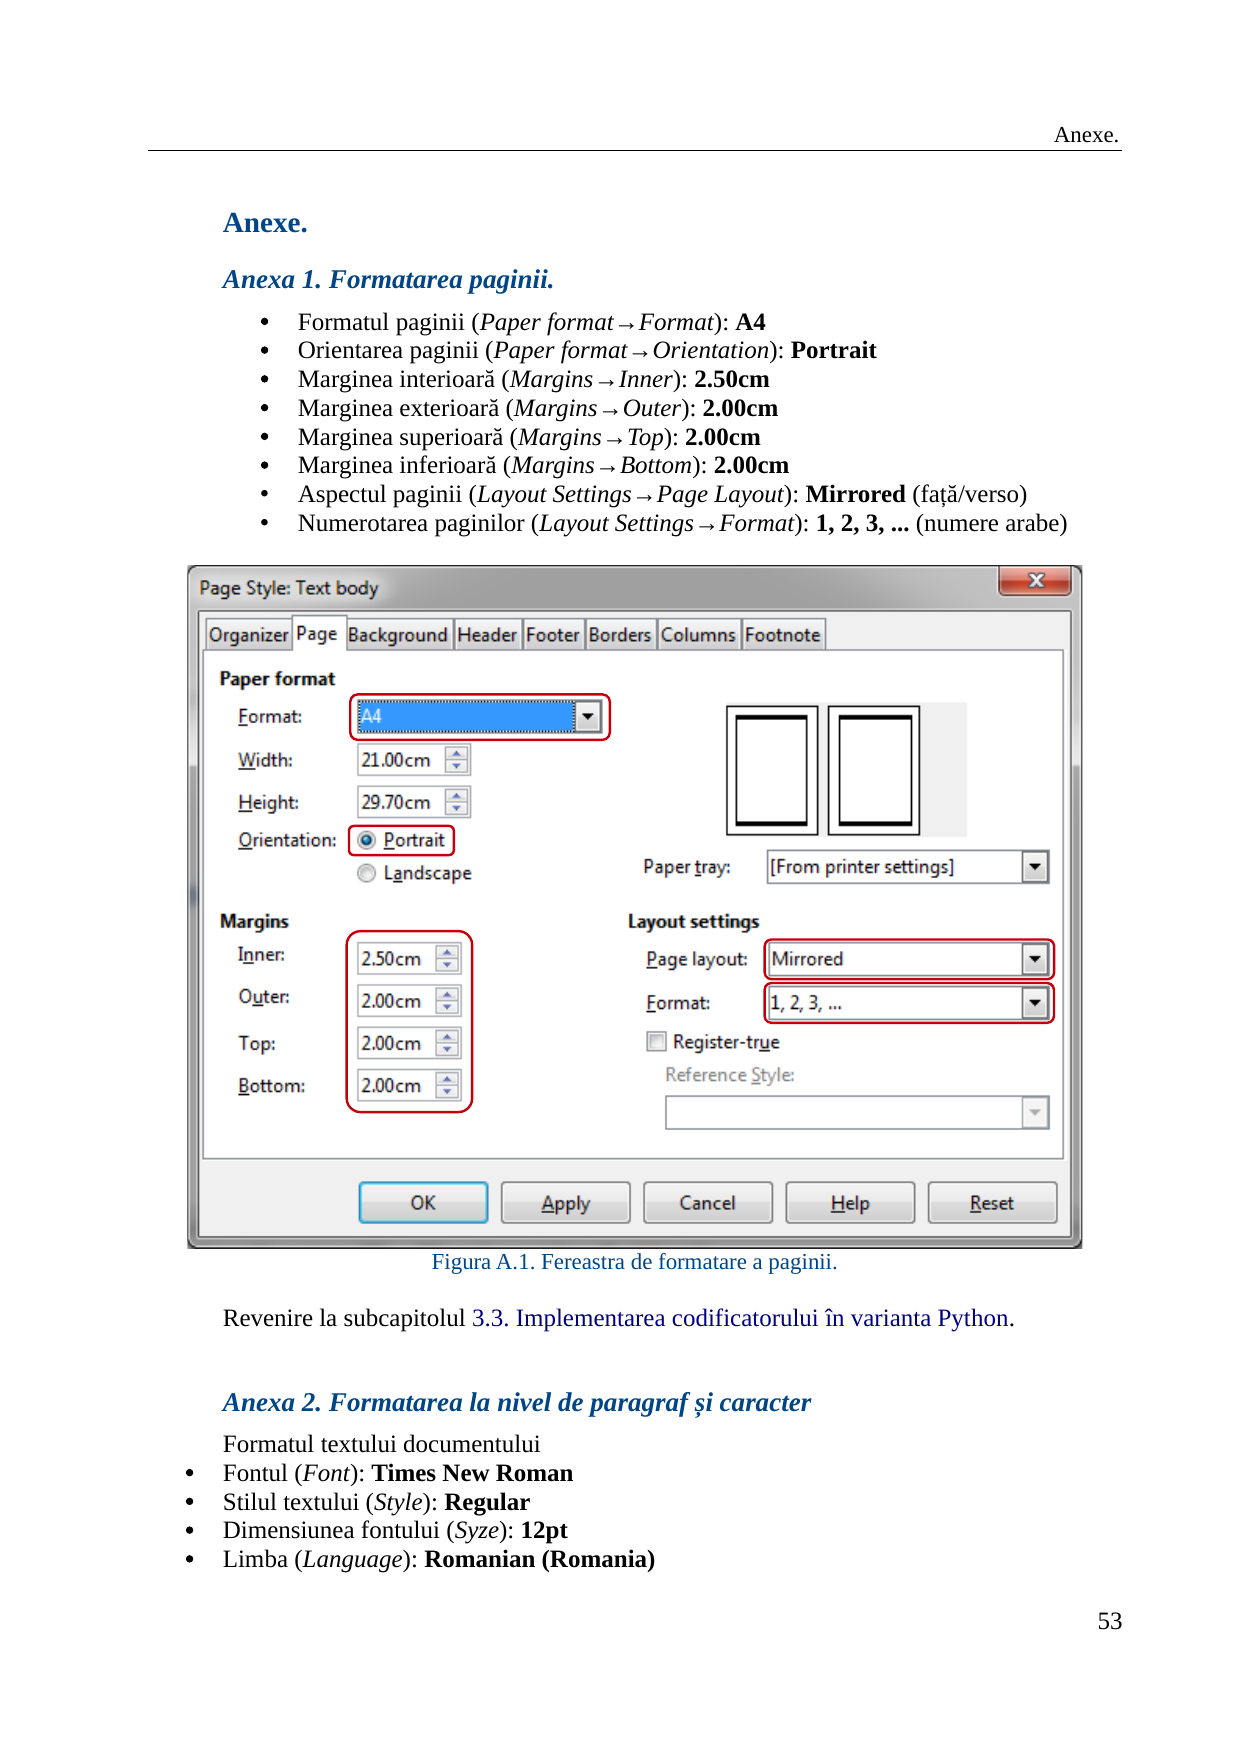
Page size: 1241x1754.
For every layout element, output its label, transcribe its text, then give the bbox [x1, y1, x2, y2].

list Limba (Language): Romanian (Romania) [185, 1544, 1122, 1573]
list Marginea exterioară (Margins→Outer): 2.00cm [260, 393, 1122, 422]
list Marginea superioară (Margins→Top): 2.00cm [260, 422, 1122, 451]
list Numerotarea paginilor (Layout Settings→Format): 1, 2, 3, ... (numere arabe) [260, 508, 1122, 537]
list Dimensiunea fontului (Syze): 12pt [185, 1516, 1122, 1544]
text Formatul textului documentului [148, 1429, 1122, 1458]
list Marginea inferioară (Margins→Bottom): 2.00cm [260, 451, 1122, 479]
list Fontul (Font): Times New Roman [185, 1458, 1122, 1487]
text Revenire la subcapitolul 3.3. Implementarea codificatorului în varianta Python. [148, 1303, 1122, 1332]
text Figura A.1. Fereastra de formatare a paginii. [148, 1249, 1122, 1275]
subtitle Formatarea la nivel de paragraf și caracter [223, 1386, 1122, 1417]
list Aspectul paginii (Layout Settings→Page Layout): Mirrored (față/verso) [260, 479, 1122, 508]
picture [187, 565, 1083, 1249]
list Marginea interioară (Margins→Inner): 2.50cm [260, 364, 1122, 393]
list Formatul paginii (Paper format→Format): A4 [260, 307, 1122, 336]
subtitle Anexe. [148, 205, 1122, 238]
subtitle Formatarea paginii. [223, 263, 1122, 294]
list Stilul textului (Style): Regular [185, 1487, 1122, 1516]
list Orientarea paginii (Paper format→Orientation): Portrait [260, 336, 1122, 364]
